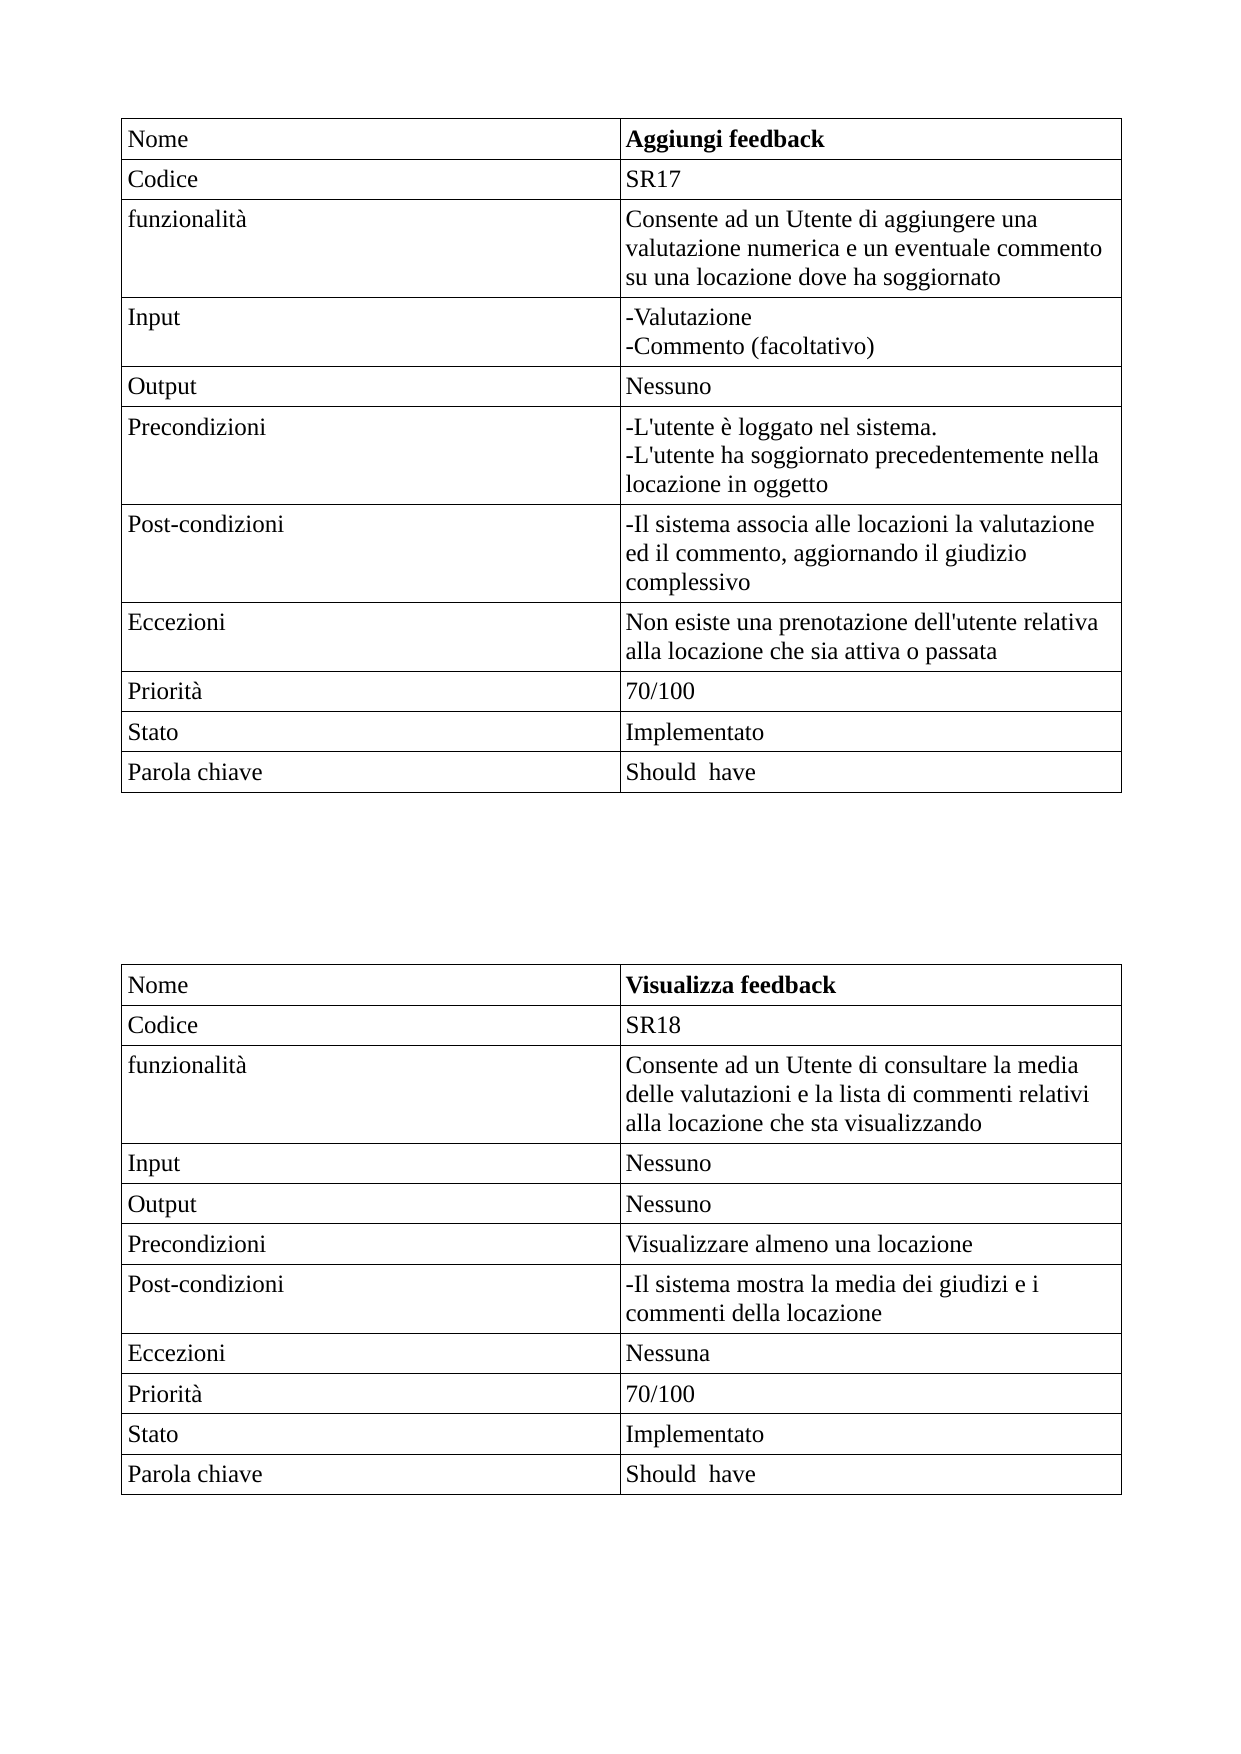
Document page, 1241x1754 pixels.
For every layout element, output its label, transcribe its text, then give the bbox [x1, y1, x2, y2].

table_cell Visualizzare almeno una locazione [621, 1224, 1121, 1263]
table_cell funzionalità [122, 1046, 620, 1143]
table_cell Implementato [621, 712, 1121, 751]
table_cell Nessuna [621, 1334, 1121, 1373]
table_cell SR17 [621, 160, 1121, 199]
table_cell Nessuno [621, 1184, 1121, 1223]
table_cell Should have [621, 752, 1121, 792]
table_cell -Il sistema associa alle locazioni la valutazione ed il commento, aggiornando il giudizio complessivo [621, 505, 1121, 602]
table_cell Precondizioni [122, 1224, 620, 1263]
table_cell Precondizioni [122, 407, 620, 504]
table_header Visualizza feedback [621, 965, 1121, 1004]
table_cell funzionalità [122, 200, 620, 297]
table_cell Parola chiave [122, 752, 620, 792]
table_cell Input [122, 1144, 620, 1183]
table_cell -Valutazione -Commento (facoltativo) [621, 298, 1121, 366]
table_cell Non esiste una prenotazione dell'utente relativa alla locazione che sia attiva o passata [621, 603, 1121, 671]
table_cell -Il sistema mostra la media dei giudizi e i commenti della locazione [621, 1265, 1121, 1333]
table_cell Stato [122, 1414, 620, 1453]
table_cell Post-condizioni [122, 505, 620, 602]
table_cell Output [122, 1184, 620, 1223]
table_cell Nessuno [621, 1144, 1121, 1183]
table_cell Priorità [122, 1374, 620, 1413]
table_cell Implementato [621, 1414, 1121, 1453]
table_header Nome [122, 965, 620, 1004]
table_cell Should have [621, 1455, 1121, 1494]
table_cell Priorità [122, 672, 620, 711]
table_cell Eccezioni [122, 1334, 620, 1373]
table_cell Output [122, 367, 620, 406]
table_cell -L'utente è loggato nel sistema. -L'utente ha soggiornato precedentemente nella locazione in oggetto [621, 407, 1121, 504]
table_cell Consente ad un Utente di consultare la media delle valutazioni e la lista di commenti relativi alla locazione che sta visualizzando [621, 1046, 1121, 1143]
table_cell SR18 [621, 1006, 1121, 1045]
table_cell 70/100 [621, 672, 1121, 711]
table_cell Codice [122, 1006, 620, 1045]
table_cell Codice [122, 160, 620, 199]
table_cell Eccezioni [122, 603, 620, 671]
table_cell 70/100 [621, 1374, 1121, 1413]
table_cell Stato [122, 712, 620, 751]
table_cell Consente ad un Utente di aggiungere una valutazione numerica e un eventuale commento su una locazione dove ha soggiornato [621, 200, 1121, 297]
table_header Aggiungi feedback [621, 119, 1121, 158]
table_cell Nessuno [621, 367, 1121, 406]
table_cell Input [122, 298, 620, 366]
table_header Nome [122, 119, 620, 158]
table_cell Post-condizioni [122, 1265, 620, 1333]
table_cell Parola chiave [122, 1455, 620, 1494]
